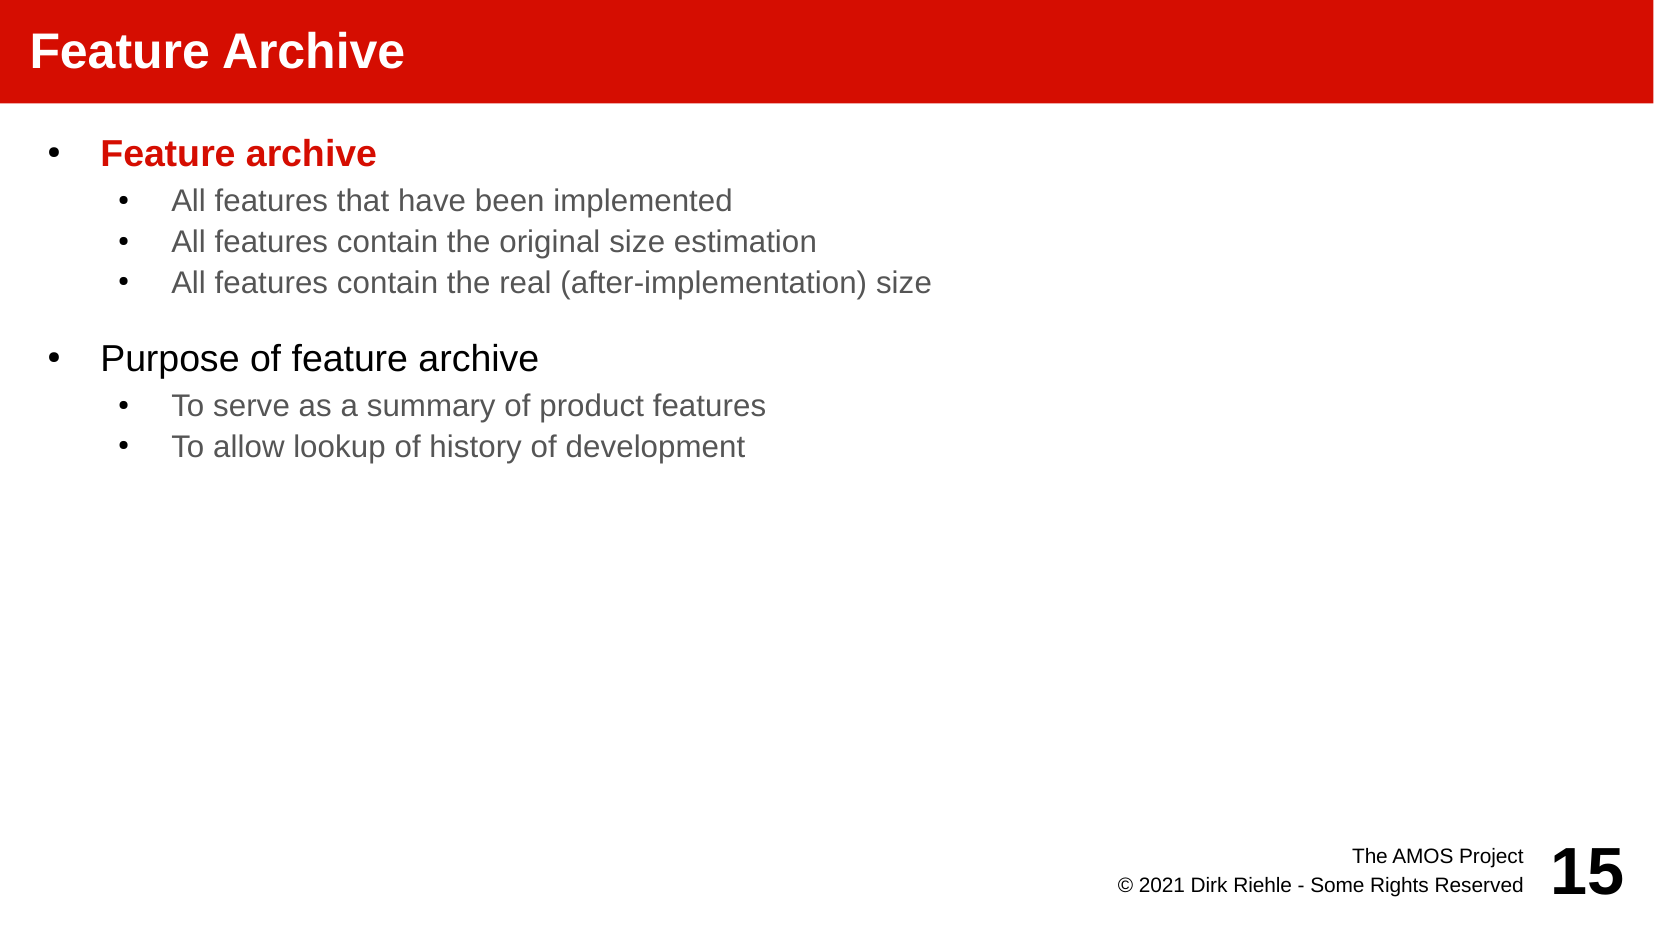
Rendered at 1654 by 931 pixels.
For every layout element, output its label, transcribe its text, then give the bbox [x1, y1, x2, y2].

list Feature archive All features that have been implemented All features contain the original size estimation All features contain the real (after-implementation) size Purpose of feature archive To serve as a summary of product features To allow lookup of history of development [29, 132, 1625, 813]
title Feature Archive [0, 0, 1654, 104]
